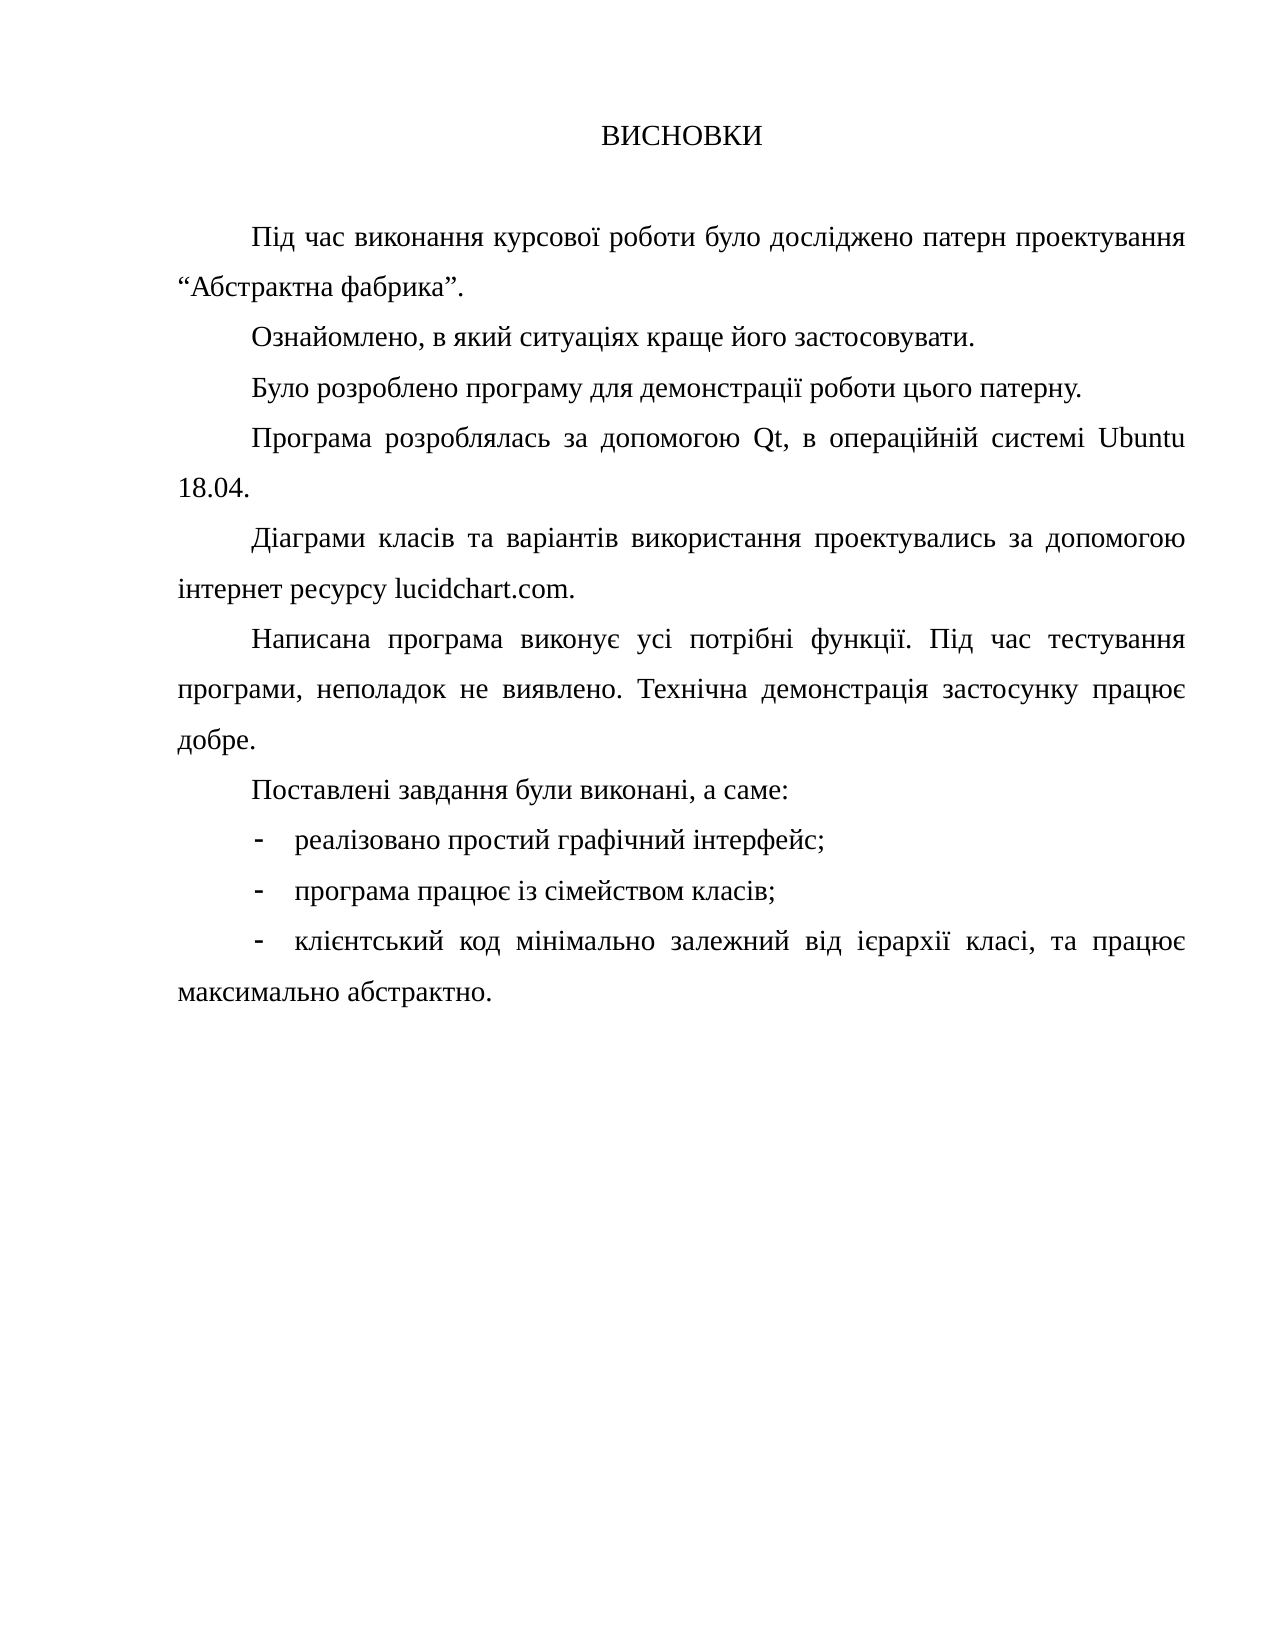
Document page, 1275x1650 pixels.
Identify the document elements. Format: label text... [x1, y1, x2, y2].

text Було розроблено програму для демонстрації роботи цього патерну. [177, 370, 1186, 403]
list клієнтський код мінімально залежний від ієрархії класі, та працює максимально абстрактно. [177, 923, 1186, 1007]
text Ознайомлено, в який ситуаціях краще його застосовувати. [177, 319, 1186, 353]
text Діаграми класів та варіантів використання проектувались за допомогою інтернет ресурсу lucidchart.com. [177, 521, 1186, 604]
text Написана програма виконує усі потрібні функції. Під час тестування програми, неполадок не виявлено. Технічна демонстрація застосунку працює добре. [177, 621, 1186, 755]
text Поставлені завдання були виконані, а саме: [177, 772, 1186, 806]
text Програма розроблялась за допомогою Qt, в операційній системі Ubuntu 18.04. [177, 420, 1186, 504]
list реалізовано простий графічний інтерфейс; [177, 822, 1186, 856]
text ВИСНОВКИ [177, 118, 1186, 152]
list програма працює із сімейством класів; [177, 873, 1186, 907]
text Під час виконання курсової роботи було досліджено патерн проектування “Абстрактна фабрика”. [177, 219, 1186, 303]
